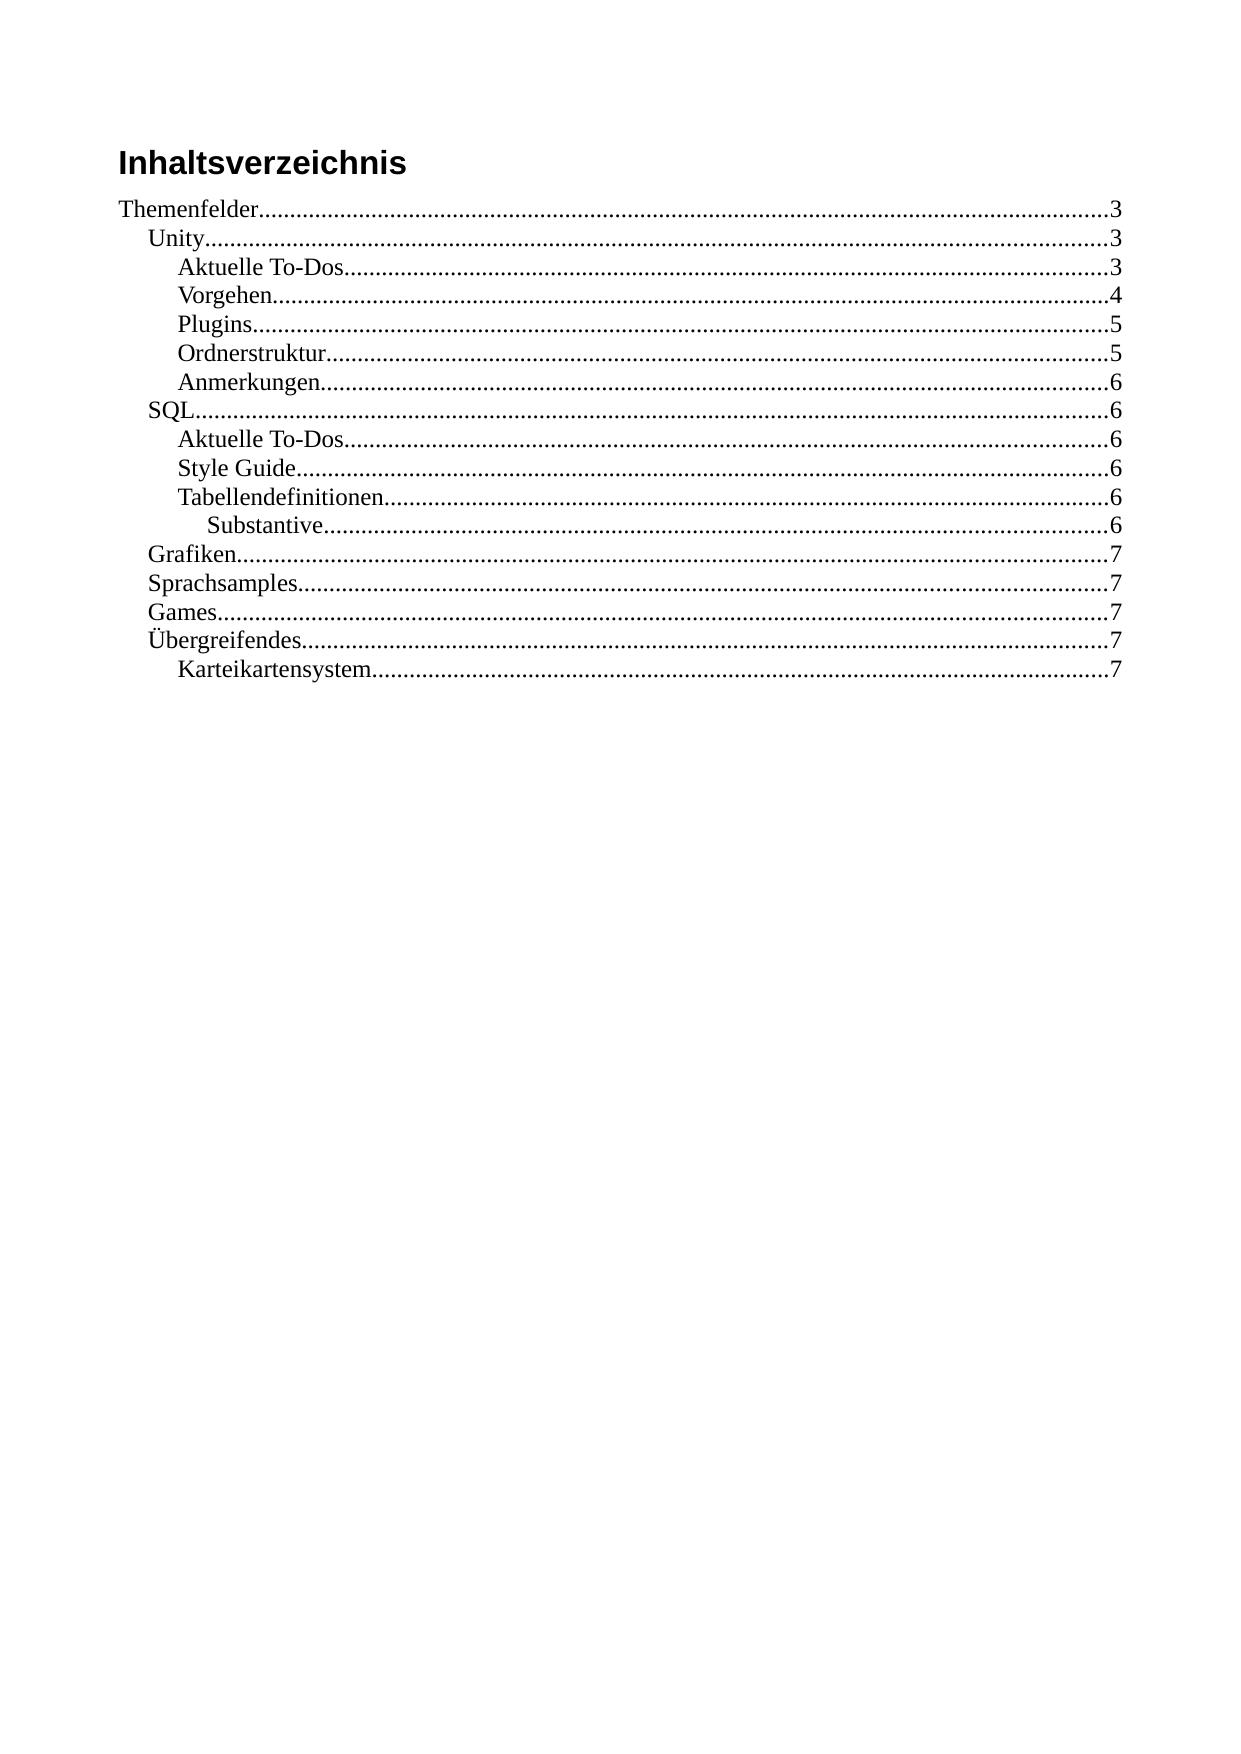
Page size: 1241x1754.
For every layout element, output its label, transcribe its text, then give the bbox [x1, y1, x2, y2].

text Tabellendefinitionen 6 [177, 482, 1122, 510]
text Sprachsamples 7 [148, 568, 1122, 597]
text Vorgehen 4 [177, 280, 1122, 309]
text Substantive 6 [207, 510, 1122, 539]
subtitle Inhaltsverzeichnis [118, 143, 1122, 182]
text Grafiken 7 [148, 539, 1122, 568]
text Games 7 [148, 597, 1122, 625]
text SQL 6 [148, 395, 1122, 424]
text Ordnerstruktur 5 [177, 338, 1122, 367]
text Unity 3 [148, 223, 1122, 252]
text Karteikartensystem 7 [177, 654, 1122, 683]
text Aktuelle To-Dos 3 [177, 252, 1122, 280]
text Style Guide 6 [177, 453, 1122, 482]
text Anmerkungen 6 [177, 367, 1122, 395]
text Themenfelder 3 [118, 194, 1122, 223]
text Plugins 5 [177, 309, 1122, 338]
text Übergreifendes 7 [148, 625, 1122, 654]
text Aktuelle To-Dos 6 [177, 424, 1122, 453]
